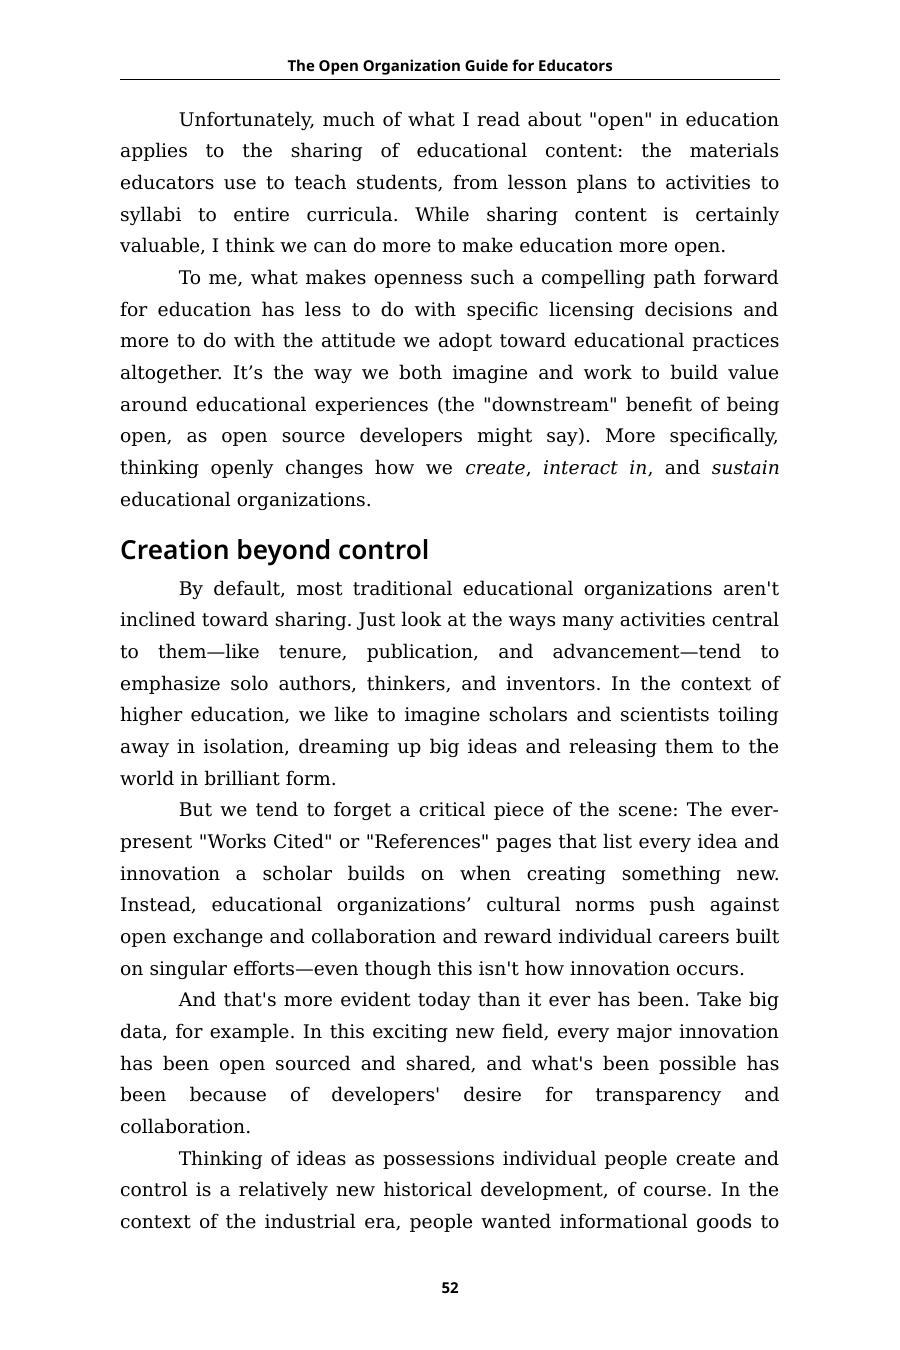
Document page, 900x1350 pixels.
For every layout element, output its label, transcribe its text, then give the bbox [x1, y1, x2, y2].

text But we tend to forget a critical piece of the scene: The ever-present "Works Cited" or "References" pages that list every idea and innovation a scholar builds on when creating something new. Instead, educational organizations’ cultural norms push against open exchange and collaboration and reward individual careers built on singular efforts—even though this isn't how innovation occurs. [120, 799, 780, 980]
text And that's more evident today than it ever has been. Take big data, for example. In this exciting new field, every major innovation has been open sourced and shared, and what's been possible has been because of developers' desire for transparency and collaboration. [120, 989, 780, 1138]
text Unfortunately, much of what I read about "open" in education applies to the sharing of educational content: the materials educators use to teach students, from lesson plans to activities to syllabi to entire curricula. While sharing content is certainly valuable, I think we can do more to make education more open. [120, 109, 780, 257]
text To me, what makes openness such a compelling path forward for education has less to do with specific licensing decisions and more to do with the attitude we adopt toward educational practices altogether. It’s the way we both imagine and work to build value around educational experiences (the "downstream" benefit of being open, as open source developers might say). More specifically, thinking openly changes how we create, interact in, and sustain educational organizations. [120, 267, 780, 511]
text Thinking of ideas as possessions individual people create and control is a relatively new historical development, of course. In the context of the industrial era, people wanted informational goods to [120, 1148, 780, 1233]
subtitle Creation beyond control [120, 535, 780, 565]
text By default, most traditional educational organizations aren't inclined toward sharing. Just look at the ways many activities central to them—like tenure, publication, and advancement—tend to emphasize solo authors, thinkers, and inventors. In the context of higher education, we like to imagine scholars and scientists toiling away in isolation, dreaming up big ideas and releasing them to the world in brilliant form. [120, 578, 780, 790]
